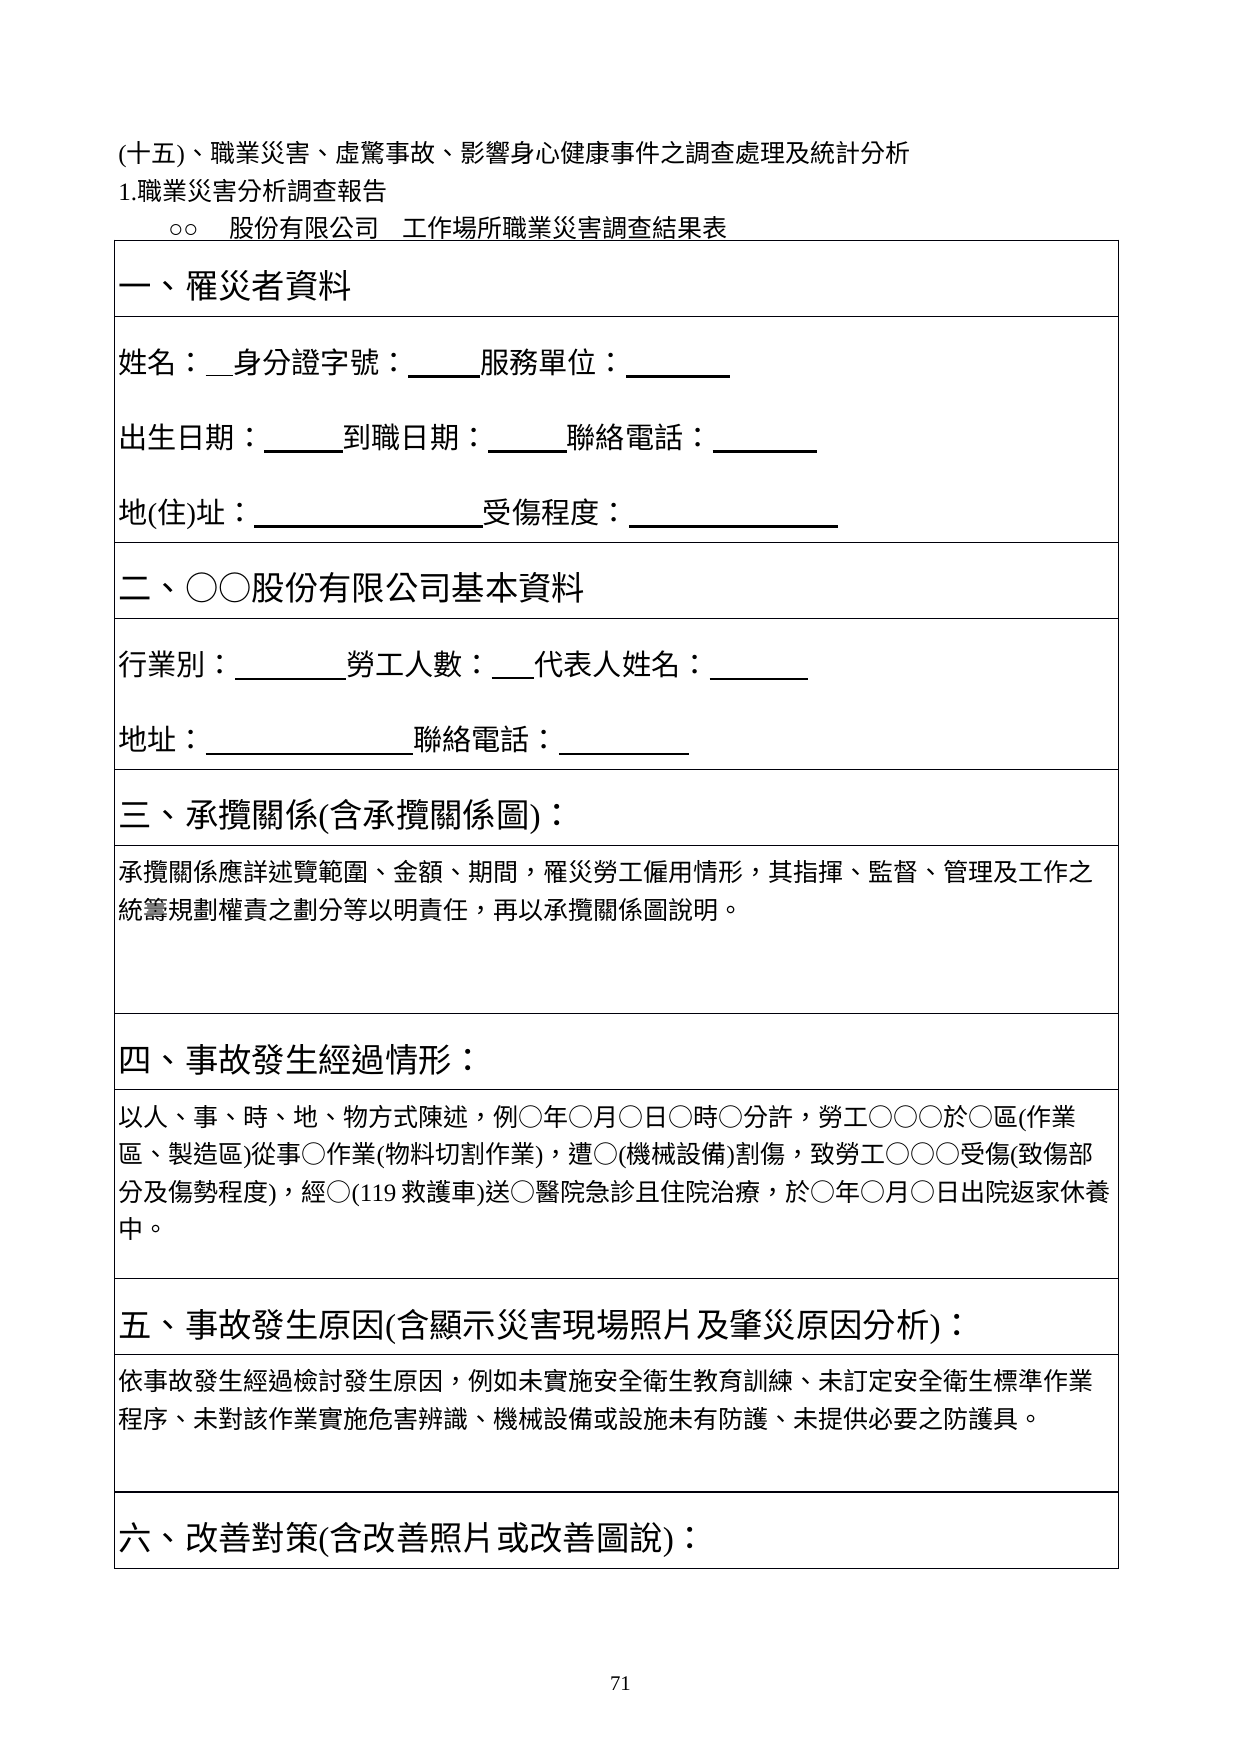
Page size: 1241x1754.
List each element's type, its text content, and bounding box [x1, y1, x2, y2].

text ○○ 股份有限公司 工作場所職業災害調查結果表 [118, 202, 1122, 239]
table_cell 承攬關係應詳述覽範圍、金額、期間，罹災勞工僱用情形，其指揮、監督、管理及工作之統籌規劃權責之劃分等以明責任，再以承攬關係圖說明。 [115, 846, 1118, 1013]
subtitle 職業災害分析調查報告 [118, 164, 1122, 202]
table_cell 依事故發生經過檢討發生原因，例如未實施安全衛生教育訓練、未訂定安全衛生標準作業程序、未對該作業實施危害辨識、機械設備或設施未有防護、未提供必要之防護具。 [115, 1355, 1118, 1491]
table_cell 姓名： 身分證字號： 服務單位： 出生日期： 到職日期： 聯絡電話： 地(住)址： 受傷程度： [115, 317, 1118, 542]
table_cell 四、事故發生經過情形： [115, 1014, 1118, 1089]
table_cell 行業別： 勞工人數： 代表人姓名： 地址： 聯絡電話： [115, 619, 1118, 769]
table_cell 三、承攬關係(含承攬關係圖)： [115, 770, 1118, 845]
table_cell 以人、事、時、地、物方式陳述，例○年○月○日○時○分許，勞工○○○於○區(作業區、製造區)從事○作業(物料切割作業)，遭○(機械設備)割傷，致勞工○○○受傷(致傷部分及傷勢程度)，經○(119救護車)送○醫院急診且住院治療，於○年○月○日出院返家休養中。 [115, 1090, 1118, 1278]
table_header 一、罹災者資料 [115, 241, 1118, 316]
subtitle 職業災害、虛驚事故、影響身心健康事件之調查處理及統計分析 [118, 127, 1122, 164]
table_cell 五、事故發生原因(含顯示災害現場照片及肇災原因分析)： [115, 1279, 1118, 1354]
table_cell 二、○○股份有限公司基本資料 [115, 543, 1118, 618]
table_cell 六、改善對策(含改善照片或改善圖說)： [115, 1493, 1118, 1567]
